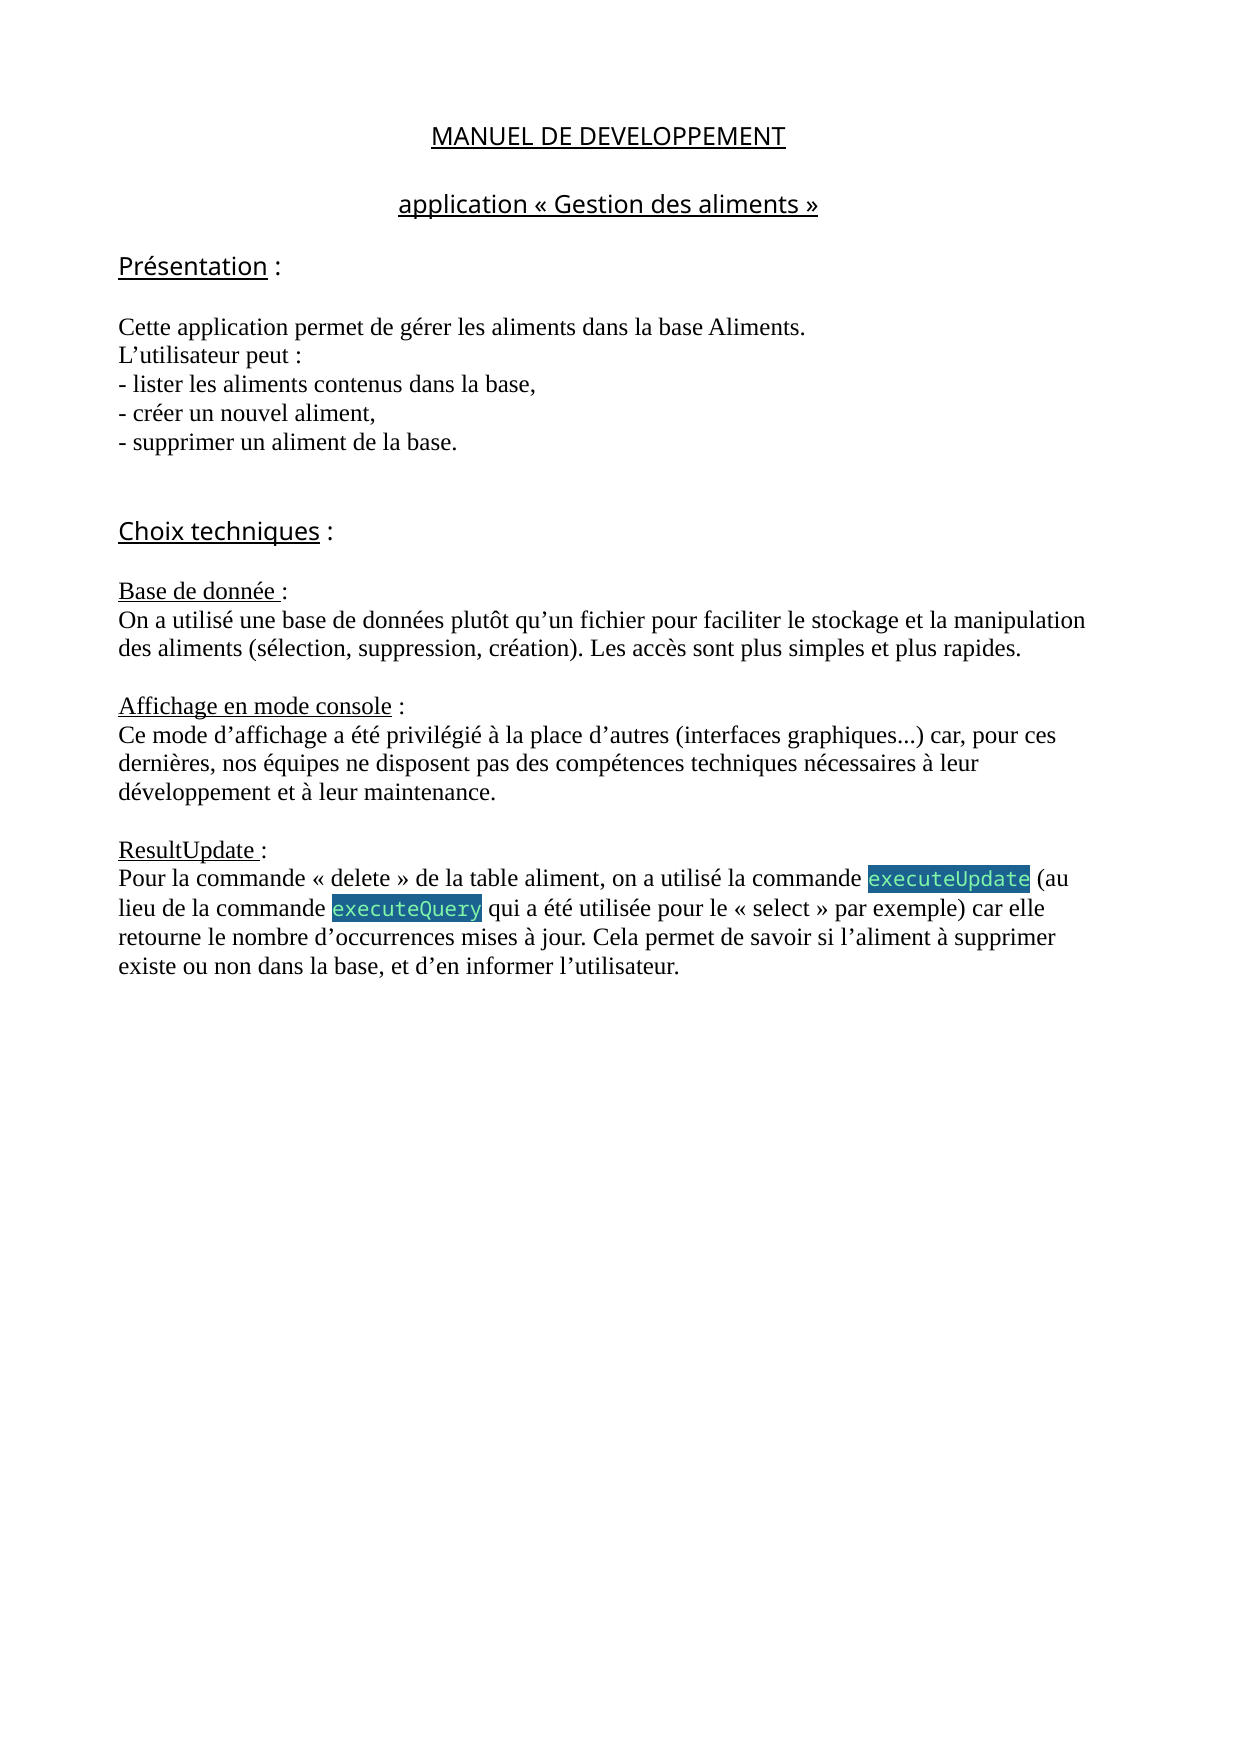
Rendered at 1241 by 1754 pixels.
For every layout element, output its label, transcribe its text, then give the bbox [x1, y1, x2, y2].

text MANUEL DE DEVELOPPEMENT [130, 118, 1086, 152]
text application « Gestion des aliments » [118, 186, 1098, 220]
text L’utilisateur peut : [118, 341, 1098, 369]
text Choix techniques : [118, 513, 1098, 547]
text On a utilisé une base de données plutôt qu’un fichier pour faciliter le stockage et la manipulation des aliments (sélection, suppression, création). Les accès sont plus simples et plus rapides. [118, 605, 1098, 662]
text - créer un nouvel aliment, [118, 398, 1098, 427]
text ResultUpdate : [118, 835, 1098, 863]
text - supprimer un aliment de la base. [118, 427, 1098, 456]
text Base de donnée : [118, 576, 1098, 605]
text Pour la commande « delete » de la table aliment, on a utilisé la commande executeUpdate (au lieu de la commande executeQuery qui a été utilisée pour le « select » par exemple) car elle retourne le nombre d’occurrences mises à jour. Cela permet de savoir si l’aliment à supprimer existe ou non dans la base, et d’en informer l’utilisateur. [118, 863, 1098, 980]
text Affichage en mode console : [118, 691, 1098, 720]
text - lister les aliments contenus dans la base, [118, 369, 1098, 398]
text Ce mode d’affichage a été privilégié à la place d’autres (interfaces graphiques...) car, pour ces dernières, nos équipes ne disposent pas des compétences techniques nécessaires à leur développement et à leur maintenance. [118, 720, 1098, 806]
text Cette application permet de gérer les aliments dans la base Aliments. [118, 312, 1098, 341]
text Présentation : [118, 249, 1098, 283]
